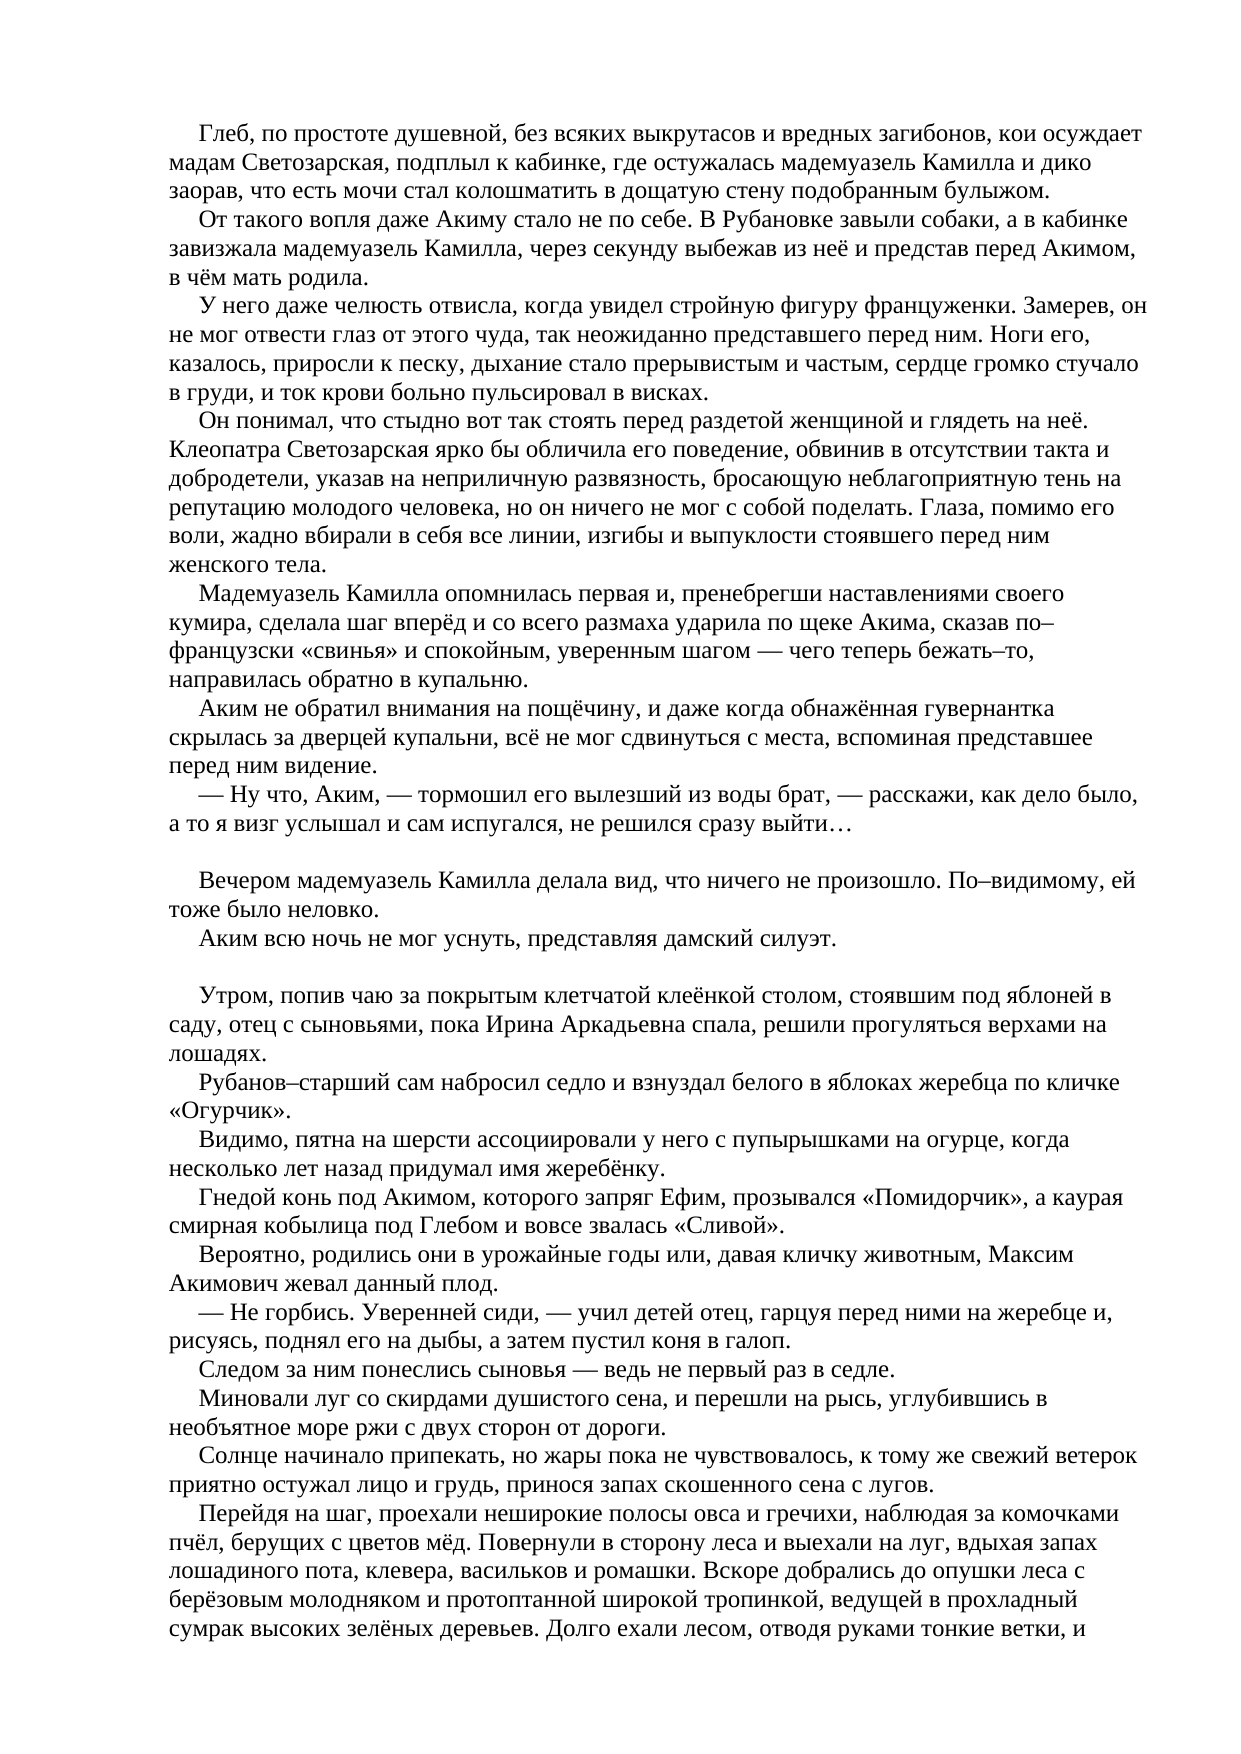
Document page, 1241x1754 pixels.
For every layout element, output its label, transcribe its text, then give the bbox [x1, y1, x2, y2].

text Вероятно, родились они в урожайные годы или, давая кличку животным, Максим Акимович жевал данный плод. [169, 1239, 1152, 1297]
text Рубанов–старший сам набросил седло и взнуздал белого в яблоках жеребца по кличке «Огурчик». [169, 1067, 1152, 1124]
text От такого вопля даже Акиму стало не по себе. В Рубановке завыли собаки, а в кабинке завизжала мадемуазель Камилла, через секунду выбежав из неё и представ перед Акимом, в чём мать родила. [169, 204, 1152, 291]
text У него даже челюсть отвисла, когда увидел стройную фигуру француженки. Замерев, он не мог отвести глаз от этого чуда, так неожиданно представшего перед ним. Ноги его, казалось, приросли к песку, дыхание стало прерывистым и частым, сердце громко стучало в груди, и ток крови больно пульсировал в висках. [169, 291, 1152, 406]
text Вечером мадемуазель Камилла делала вид, что ничего не произошло. По–видимому, ей тоже было неловко. [169, 866, 1152, 923]
text Аким всю ночь не мог уснуть, представляя дамский силуэт. [169, 923, 1152, 952]
text Мадемуазель Камилла опомнилась первая и, пренебрегши наставлениями своего кумира, сделала шаг вперёд и со всего размаха ударила по щеке Акима, сказав по–французски «свинья» и спокойным, уверенным шагом — чего теперь бежать–то, направилась обратно в купальню. [169, 578, 1152, 693]
text Утром, попив чаю за покрытым клетчатой клеёнкой столом, стоявшим под яблоней в саду, отец с сыновьями, пока Ирина Аркадьевна спала, решили прогуляться верхами на лошадях. [169, 981, 1152, 1067]
text Глеб, по простоте душевной, без всяких выкрутасов и вредных загибонов, кои осуждает мадам Светозарская, подплыл к кабинке, где остужалась мадемуазель Камилла и дико заорав, что есть мочи стал колошматить в дощатую стену подобранным булыжом. [169, 118, 1152, 204]
text Он понимал, что стыдно вот так стоять перед раздетой женщиной и глядеть на неё. Клеопатра Светозарская ярко бы обличила его поведение, обвинив в отсутствии такта и добродетели, указав на неприличную развязность, бросающую неблагоприятную тень на репутацию молодого человека, но он ничего не мог с собой поделать. Глаза, помимо его воли, жадно вбирали в себя все линии, изгибы и выпуклости стоявшего перед ним женского тела. [169, 406, 1152, 578]
text Солнце начинало припекать, но жары пока не чувствовалось, к тому же свежий ветерок приятно остужал лицо и грудь, принося запах скошенного сена с лугов. [169, 1441, 1152, 1498]
text Миновали луг со скирдами душистого сена, и перешли на рысь, углубившись в необъятное море ржи с двух сторон от дороги. [169, 1383, 1152, 1441]
text Аким не обратил внимания на пощёчину, и даже когда обнажённая гувернантка скрылась за дверцей купальни, всё не мог сдвинуться с места, вспоминая представшее перед ним видение. [169, 693, 1152, 779]
text Видимо, пятна на шерсти ассоциировали у него с пупырышками на огурце, когда несколько лет назад придумал имя жеребёнку. [169, 1124, 1152, 1182]
text — Не горбись. Уверенней сиди, — учил детей отец, гарцуя перед ними на жеребце и, рисуясь, поднял его на дыбы, а затем пустил коня в галоп. [169, 1297, 1152, 1354]
text Перейдя на шаг, проехали неширокие полосы овса и гречихи, наблюдая за комочками пчёл, берущих с цветов мёд. Повернули в сторону леса и выехали на луг, вдыхая запах лошадиного пота, клевера, васильков и ромашки. Вскоре добрались до опушки леса с берёзовым молодняком и протоптанной широкой тропинкой, ведущей в прохладный сумрак высоких зелёных деревьев. Долго ехали лесом, отводя руками тонкие ветки, и [169, 1498, 1152, 1642]
text Гнедой конь под Акимом, которого запряг Ефим, прозывался «Помидорчик», а каурая смирная кобылица под Глебом и вовсе звалась «Сливой». [169, 1182, 1152, 1239]
text — Ну что, Аким, — тормошил его вылезший из воды брат, — расскажи, как дело было, а то я визг услышал и сам испугался, не решился сразу выйти… [169, 779, 1152, 837]
text Следом за ним понеслись сыновья — ведь не первый раз в седле. [169, 1354, 1152, 1383]
